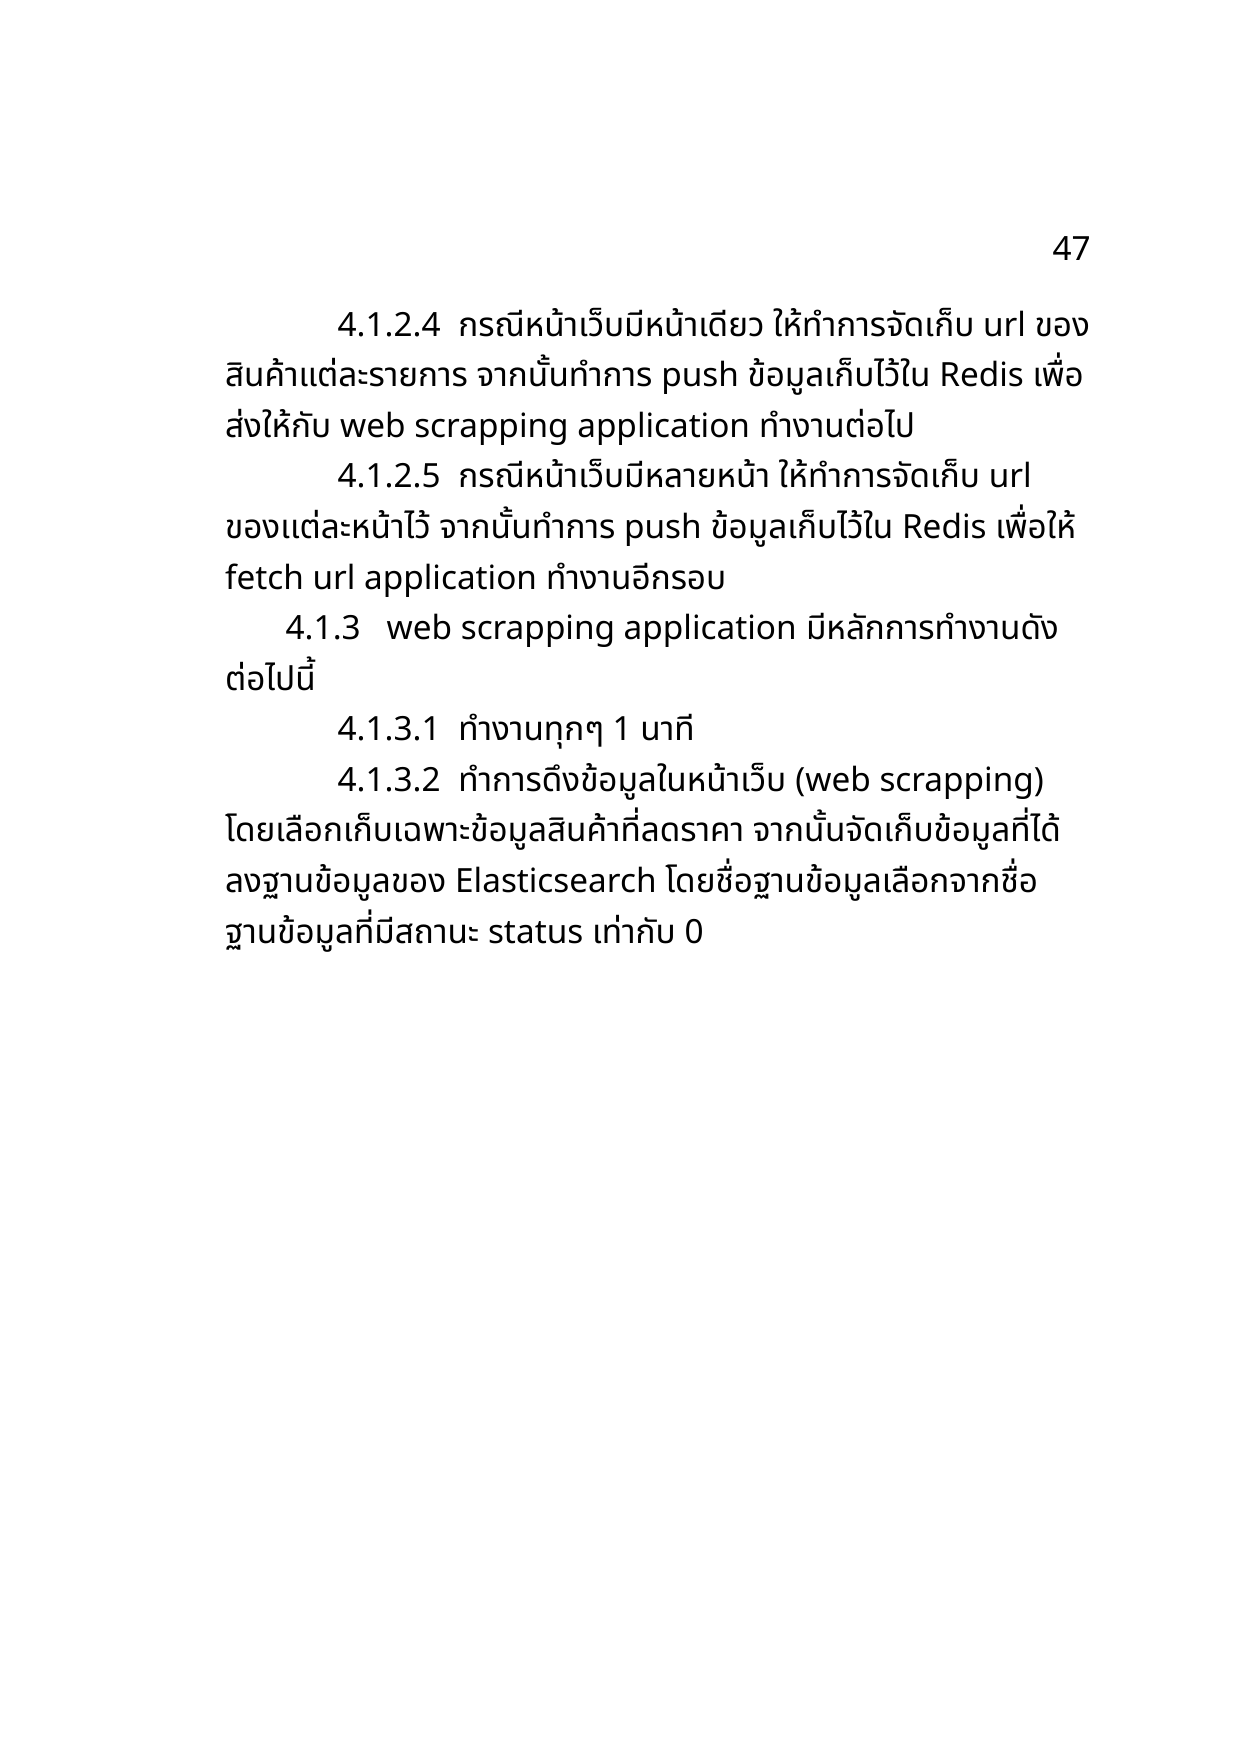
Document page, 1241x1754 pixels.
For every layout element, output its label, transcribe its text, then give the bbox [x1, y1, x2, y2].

text 4.1.2.4 กรณีหน้าเว็บมีหน้าเดียว ให้ทำการจัดเก็บ url ของสินค้าแต่ละรายการ จากนั้นทำการ push ข้อมูลเก็บไว้ใน Redis เพื่อส่งให้กับ web scrapping application ทำงานต่อไป [225, 300, 1091, 452]
text 4.1.3.1 ทำงานทุกๆ 1 นาที [225, 705, 1091, 756]
text 4.1.2.5 กรณีหน้าเว็บมีหลายหน้า ให้ทำการจัดเก็บ url ของเเต่ละหน้าไว้ จากนั้นทำการ push ข้อมูลเก็บไว้ใน Redis เพื่อให้ fetch url application ทำงานอีกรอบ [225, 452, 1091, 604]
text 4.1.3 web scrapping application มีหลักการทำงานดังต่อไปนี้ [225, 604, 1091, 705]
text 4.1.3.2 ทำการดึงข้อมูลในหน้าเว็บ (web scrapping) โดยเลือกเก็บเฉพาะข้อมูลสินค้าที่ลดราคา จากนั้นจัดเก็บข้อมูลที่ได้ลงฐานข้อมูลของ Elasticsearch โดยชื่อฐานข้อมูลเลือกจากชื่อฐานข้อมูลที่มีสถานะ status เท่ากับ 0 [225, 756, 1091, 958]
